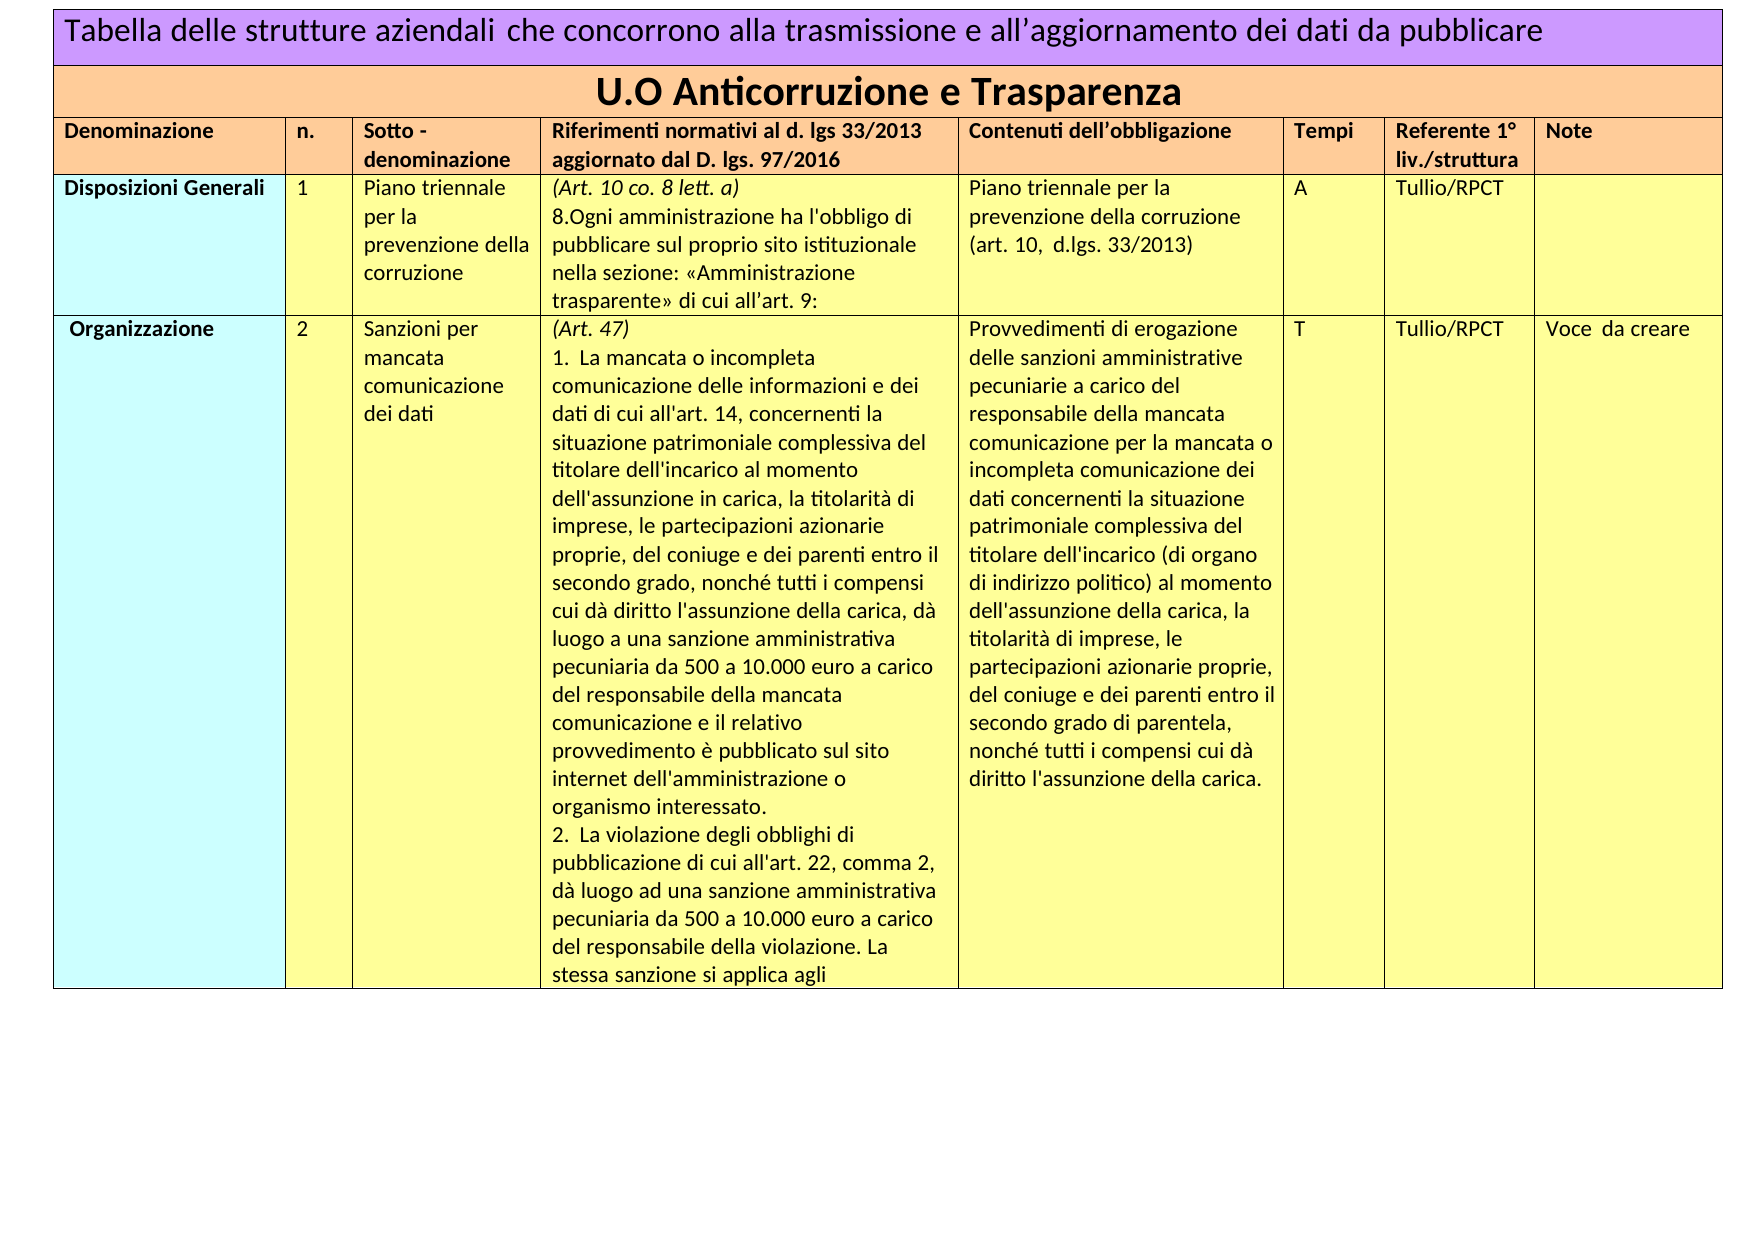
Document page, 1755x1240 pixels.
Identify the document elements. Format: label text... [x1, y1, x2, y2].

table_cell 2 [286, 316, 352, 987]
table_cell Sotto - denominazione [353, 118, 540, 174]
table_cell T [1284, 316, 1384, 987]
table_cell Organizzazione [54, 316, 285, 987]
table_cell Note [1535, 118, 1722, 174]
table_cell (Art. 47) 1. La mancata o incompleta comunicazione delle informazioni e dei dati di cui all'art. 14, concernenti la situazione patrimoniale complessiva del titolare dell'incarico al momento dell'assunzione in carica, la titolarità di imprese, le partecipazioni azionarie proprie, del coniuge e dei parenti entro il secondo grado, nonché tutti i compensi cui dà diritto l'assunzione della carica, dà luogo a una sanzione amministrativa pecuniaria da 500 a 10.000 euro a carico del responsabile della mancata comunicazione e il relativo provvedimento è pubblicato sul sito internet dell'amministrazione o organismo interessato. 2. La violazione degli obblighi di pubblicazione di cui all'art. 22, comma 2, dà luogo ad una sanzione amministrativa pecuniaria da 500 a 10.000 euro a carico del responsabile della violazione. La stessa sanzione si applica agli [541, 316, 958, 987]
table_cell Tempi [1284, 118, 1384, 174]
table_cell 1 [286, 175, 352, 315]
table_cell (Art. 10 co. 8 lett. a) 8.Ogni amministrazione ha l'obbligo di pubblicare sul proprio sito istituzionale nella sezione: «Amministrazione trasparente» di cui all’art. 9: [541, 175, 958, 315]
table_cell Riferimenti normativi al d. lgs 33/2013 aggiornato dal D. lgs. 97/2016 [541, 118, 958, 174]
table_header Tabella delle strutture aziendali che concorrono alla trasmissione e all’aggiornamento dei dati da pubblicare [54, 10, 1722, 65]
table_cell A [1284, 175, 1384, 315]
table_cell Provvedimenti di erogazione delle sanzioni amministrative pecuniarie a carico del responsabile della mancata comunicazione per la mancata o incompleta comunicazione dei dati concernenti la situazione patrimoniale complessiva del titolare dell'incarico (di organo di indirizzo politico) al momento dell'assunzione della carica, la titolarità di imprese, le partecipazioni azionarie proprie, del coniuge e dei parenti entro il secondo grado di parentela, nonché tutti i compensi cui dà diritto l'assunzione della carica. [959, 316, 1283, 987]
table_cell n. [286, 118, 352, 174]
table_cell Denominazione [54, 118, 285, 174]
table_cell Disposizioni Generali [54, 175, 285, 315]
table_cell Referente 1° liv./struttura [1385, 118, 1534, 174]
table_cell Tullio/RPCT [1385, 175, 1534, 315]
table_cell Voce da creare [1535, 316, 1722, 987]
table_cell [1535, 175, 1722, 315]
table_cell Contenuti dell’obbligazione [959, 118, 1283, 174]
table_cell Piano triennale per la prevenzione della corruzione [353, 175, 540, 315]
table_cell U.O Anticorruzione e Trasparenza [54, 66, 1722, 117]
table_cell Tullio/RPCT [1385, 316, 1534, 987]
table_cell Piano triennale per la prevenzione della corruzione (art. 10, d.lgs. 33/2013) [959, 175, 1283, 315]
table_cell Sanzioni per mancata comunicazione dei dati [353, 316, 540, 987]
